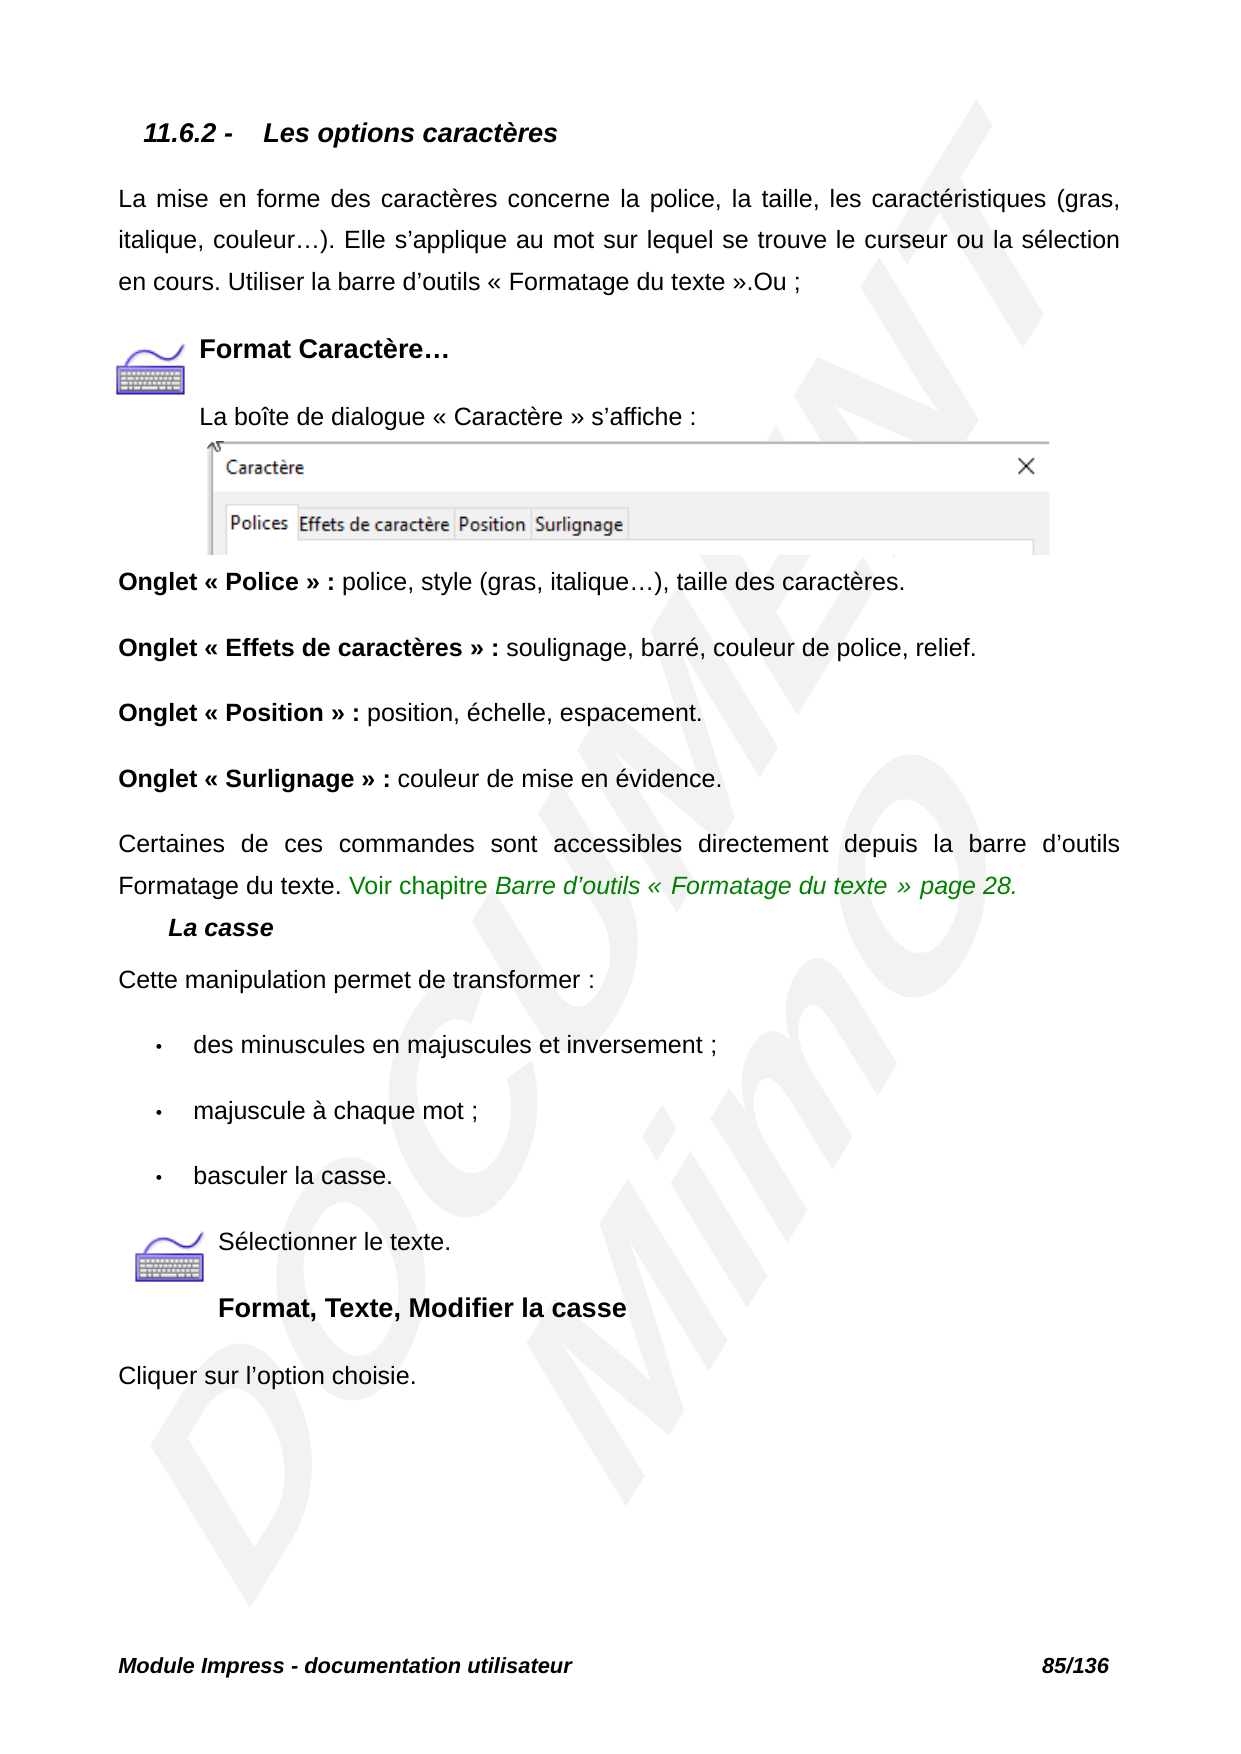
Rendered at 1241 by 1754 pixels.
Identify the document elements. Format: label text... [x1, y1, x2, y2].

list des minuscules en majuscules et inversement ; [156, 1031, 1122, 1059]
text Sélectionner le texte. [207, 1228, 1122, 1256]
picture [131, 1221, 207, 1296]
text La mise en forme des caractères concerne la police, la taille, les caractéristiques (gras, italique, couleur…). Elle s’applique au mot sur lequel se trouve le curseur ou la sélection en cours. Utiliser la barre d’outils « Formatage du texte ».Ou ; [118, 184, 1122, 296]
subtitle Les options caractères [143, 118, 1122, 148]
text Onglet « Police » : police, style (gras, italique…), taille des caractères. [118, 555, 1122, 596]
text Cette manipulation permet de transformer : [118, 966, 1122, 993]
text Onglet « Position » : position, échelle, espacement. [118, 699, 1122, 727]
text Certaines de ces commandes sont accessibles directement depuis la barre d’outils Formatage du texte. Voir chapitre Barre d’outils « Formatage du texte » page 28. [118, 830, 1122, 900]
subtitle La casse [168, 914, 1122, 942]
list majuscule à chaque mot ; [156, 1097, 1122, 1124]
picture [207, 441, 1050, 555]
text Onglet « Surlignage » : couleur de mise en évidence. [118, 765, 1122, 793]
text Onglet « Effets de caractères » : soulignage, barré, couleur de police, relief. [118, 634, 1122, 662]
text Format Caractère… [188, 334, 1122, 364]
text Cliquer sur l’option choisie. [118, 1362, 1122, 1390]
list basculer la casse. [156, 1162, 1122, 1190]
text La boîte de dialogue « Caractère » s’affiche : [118, 403, 1122, 431]
text Format, Texte, Modifier la casse [118, 1293, 1122, 1323]
picture [112, 333, 188, 409]
